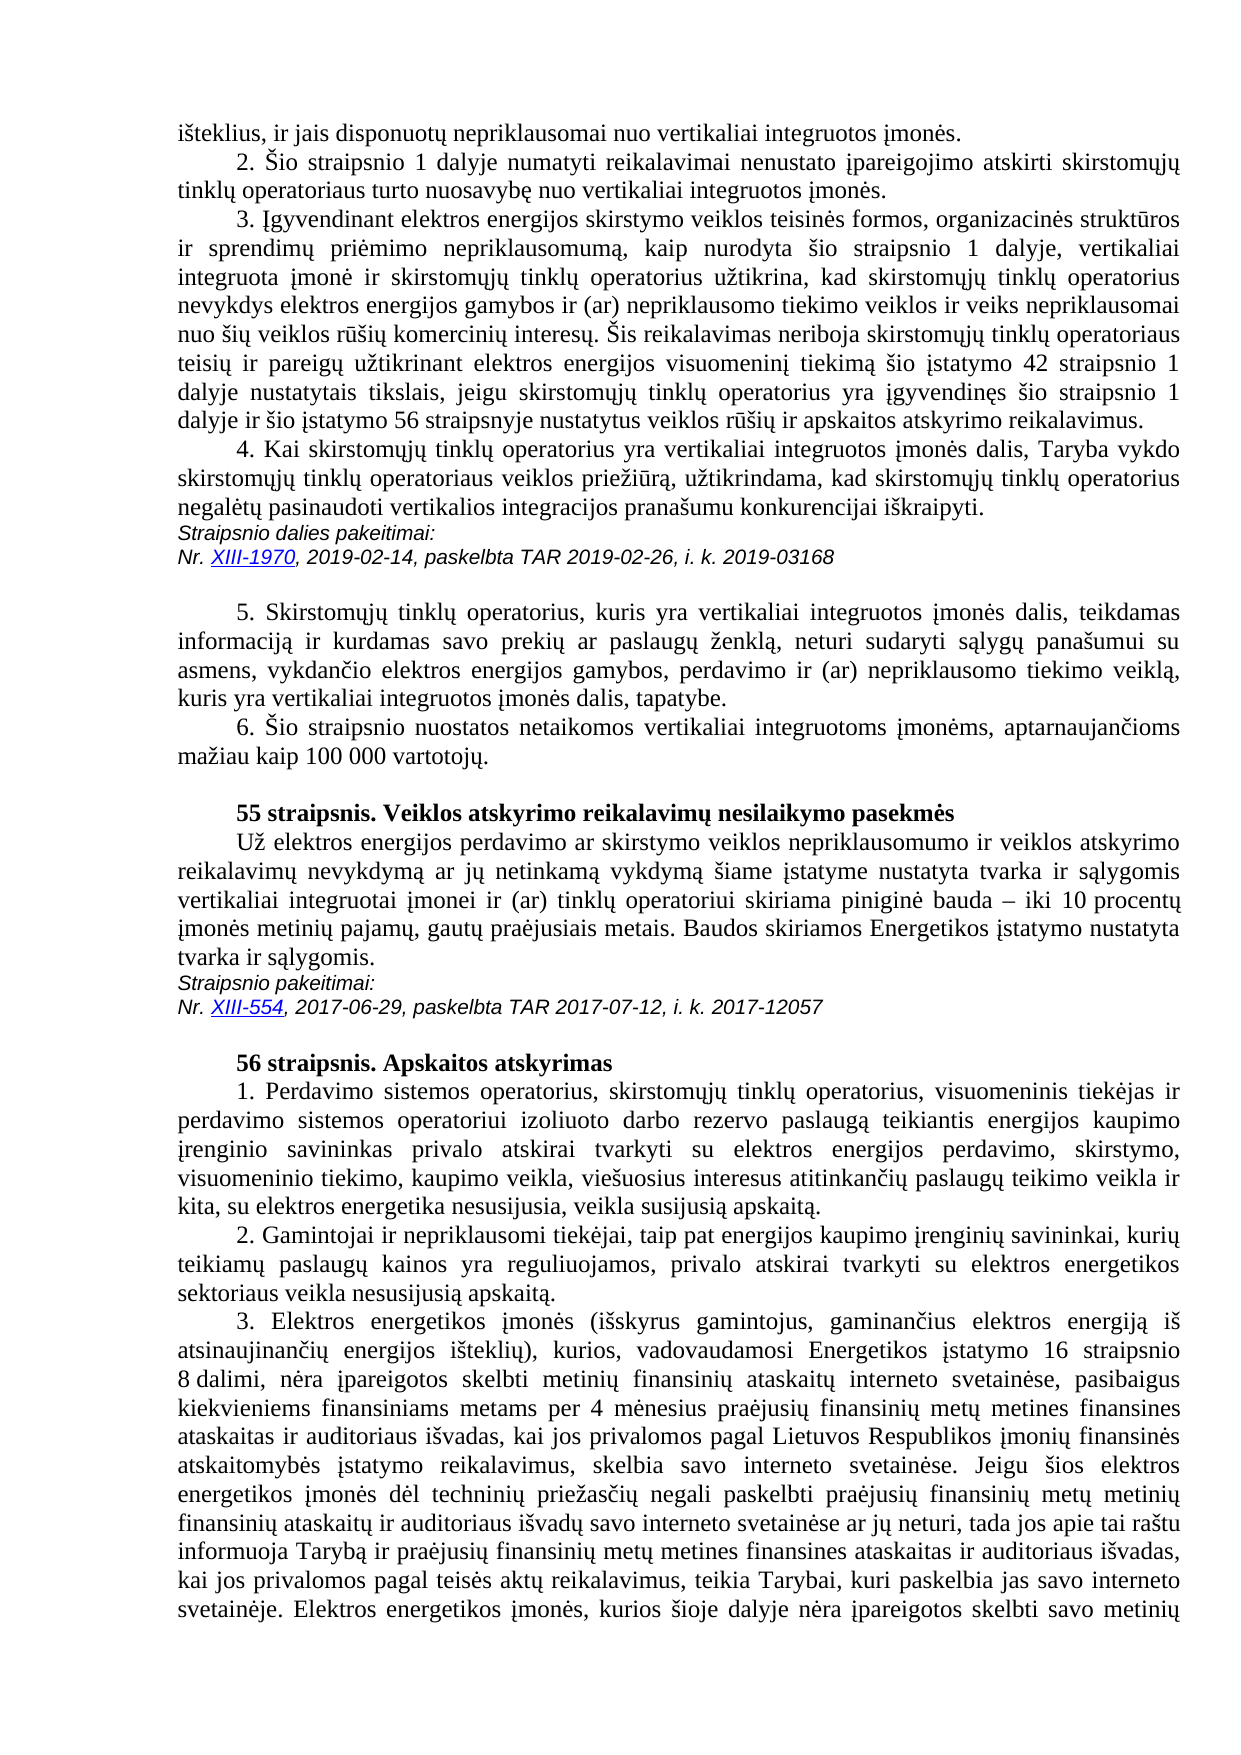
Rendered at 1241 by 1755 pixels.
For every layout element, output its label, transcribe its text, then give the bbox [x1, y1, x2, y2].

text 6. Šio straipsnio nuostatos netaikomos vertikaliai integruotoms įmonėms, aptarnaujančioms mažiau kaip 100 000 vartotojų. [177, 712, 1181, 770]
text 56 straipsnis. Apskaitos atskyrimas [177, 1048, 1181, 1076]
text 3. Elektros energetikos įmonės (išskyrus gamintojus, gaminančius elektros energiją iš atsinaujinančių energijos išteklių), kurios, vadovaudamosi Energetikos įstatymo 16 straipsnio 8 dalimi, nėra įpareigotos skelbti metinių finansinių ataskaitų interneto svetainėse, pasibaigus kiekvieniems finansiniams metams per 4 mėnesius praėjusių finansinių metų metines finansines ataskaitas ir auditoriaus išvadas, kai jos privalomos pagal Lietuvos Respublikos įmonių finansinės atskaitomybės įstatymo reikalavimus, skelbia savo interneto svetainėse. Jeigu šios elektros energetikos įmonės dėl techninių priežasčių negali paskelbti praėjusių finansinių metų metinių finansinių ataskaitų ir auditoriaus išvadų savo interneto svetainėse ar jų neturi, tada jos apie tai raštu informuoja Tarybą ir praėjusių finansinių metų metines finansines ataskaitas ir auditoriaus išvadas, kai jos privalomos pagal teisės aktų reikalavimus, teikia Tarybai, kuri paskelbia jas savo interneto svetainėje. Elektros energetikos įmonės, kurios šioje dalyje nėra įpareigotos skelbti savo metinių [177, 1306, 1181, 1623]
text 55 straipsnis. Veiklos atskyrimo reikalavimų nesilaikymo pasekmės [177, 798, 1181, 827]
text 3. Įgyvendinant elektros energijos skirstymo veiklos teisinės formos, organizacinės struktūros ir sprendimų priėmimo nepriklausomumą, kaip nurodyta šio straipsnio 1 dalyje, vertikaliai integruota įmonė ir skirstomųjų tinklų operatorius užtikrina, kad skirstomųjų tinklų operatorius nevykdys elektros energijos gamybos ir (ar) nepriklausomo tiekimo veiklos ir veiks nepriklausomai nuo šių veiklos rūšių komercinių interesų. Šis reikalavimas neriboja skirstomųjų tinklų operatoriaus teisių ir pareigų užtikrinant elektros energijos visuomeninį tiekimą šio įstatymo 42 straipsnio 1 dalyje nustatytais tikslais, jeigu skirstomųjų tinklų operatorius yra įgyvendinęs šio straipsnio 1 dalyje ir šio įstatymo 56 straipsnyje nustatytus veiklos rūšių ir apskaitos atskyrimo reikalavimus. [177, 204, 1181, 434]
text išteklius, ir jais disponuotų nepriklausomai nuo vertikaliai integruotos įmonės. [177, 118, 1181, 147]
text Straipsnio dalies pakeitimai: [177, 521, 1181, 544]
text Straipsnio pakeitimai: [177, 971, 1181, 995]
text 2. Gamintojai ir nepriklausomi tiekėjai, taip pat energijos kaupimo įrenginių savininkai, kurių teikiamų paslaugų kainos yra reguliuojamos, privalo atskirai tvarkyti su elektros energetikos sektoriaus veikla nesusijusią apskaitą. [177, 1220, 1181, 1306]
text Nr. XIII-1970, 2019-02-14, paskelbta TAR 2019-02-26, i. k. 2019-03168 [177, 544, 1181, 568]
text Už elektros energijos perdavimo ar skirstymo veiklos nepriklausomumo ir veiklos atskyrimo reikalavimų nevykdymą ar jų netinkamą vykdymą šiame įstatyme nustatyta tvarka ir sąlygomis vertikaliai integruotai įmonei ir (ar) tinklų operatoriui skiriama piniginė bauda – iki 10 procentų įmonės metinių pajamų, gautų praėjusiais metais. Baudos skiriamos Energetikos įstatymo nustatyta tvarka ir sąlygomis. [177, 827, 1181, 971]
text 1. Perdavimo sistemos operatorius, skirstomųjų tinklų operatorius, visuomeninis tiekėjas ir perdavimo sistemos operatoriui izoliuoto darbo rezervo paslaugą teikiantis energijos kaupimo įrenginio savininkas privalo atskirai tvarkyti su elektros energijos perdavimo, skirstymo, visuomeninio tiekimo, kaupimo veikla, viešuosius interesus atitinkančių paslaugų teikimo veikla ir kita, su elektros energetika nesusijusia, veikla susijusią apskaitą. [177, 1076, 1181, 1220]
text 2. Šio straipsnio 1 dalyje numatyti reikalavimai nenustato įpareigojimo atskirti skirstomųjų tinklų operatoriaus turto nuosavybę nuo vertikaliai integruotos įmonės. [177, 147, 1181, 204]
text Nr. XIII-554, 2017-06-29, paskelbta TAR 2017-07-12, i. k. 2017-12057 [177, 995, 1181, 1019]
text 4. Kai skirstomųjų tinklų operatorius yra vertikaliai integruotos įmonės dalis, Taryba vykdo skirstomųjų tinklų operatoriaus veiklos priežiūrą, užtikrindama, kad skirstomųjų tinklų operatorius negalėtų pasinaudoti vertikalios integracijos pranašumu konkurencijai iškraipyti. [177, 434, 1181, 521]
text 5. Skirstomųjų tinklų operatorius, kuris yra vertikaliai integruotos įmonės dalis, teikdamas informaciją ir kurdamas savo prekių ar paslaugų ženklą, neturi sudaryti sąlygų panašumui su asmens, vykdančio elektros energijos gamybos, perdavimo ir (ar) nepriklausomo tiekimo veiklą, kuris yra vertikaliai integruotos įmonės dalis, tapatybe. [177, 597, 1181, 712]
